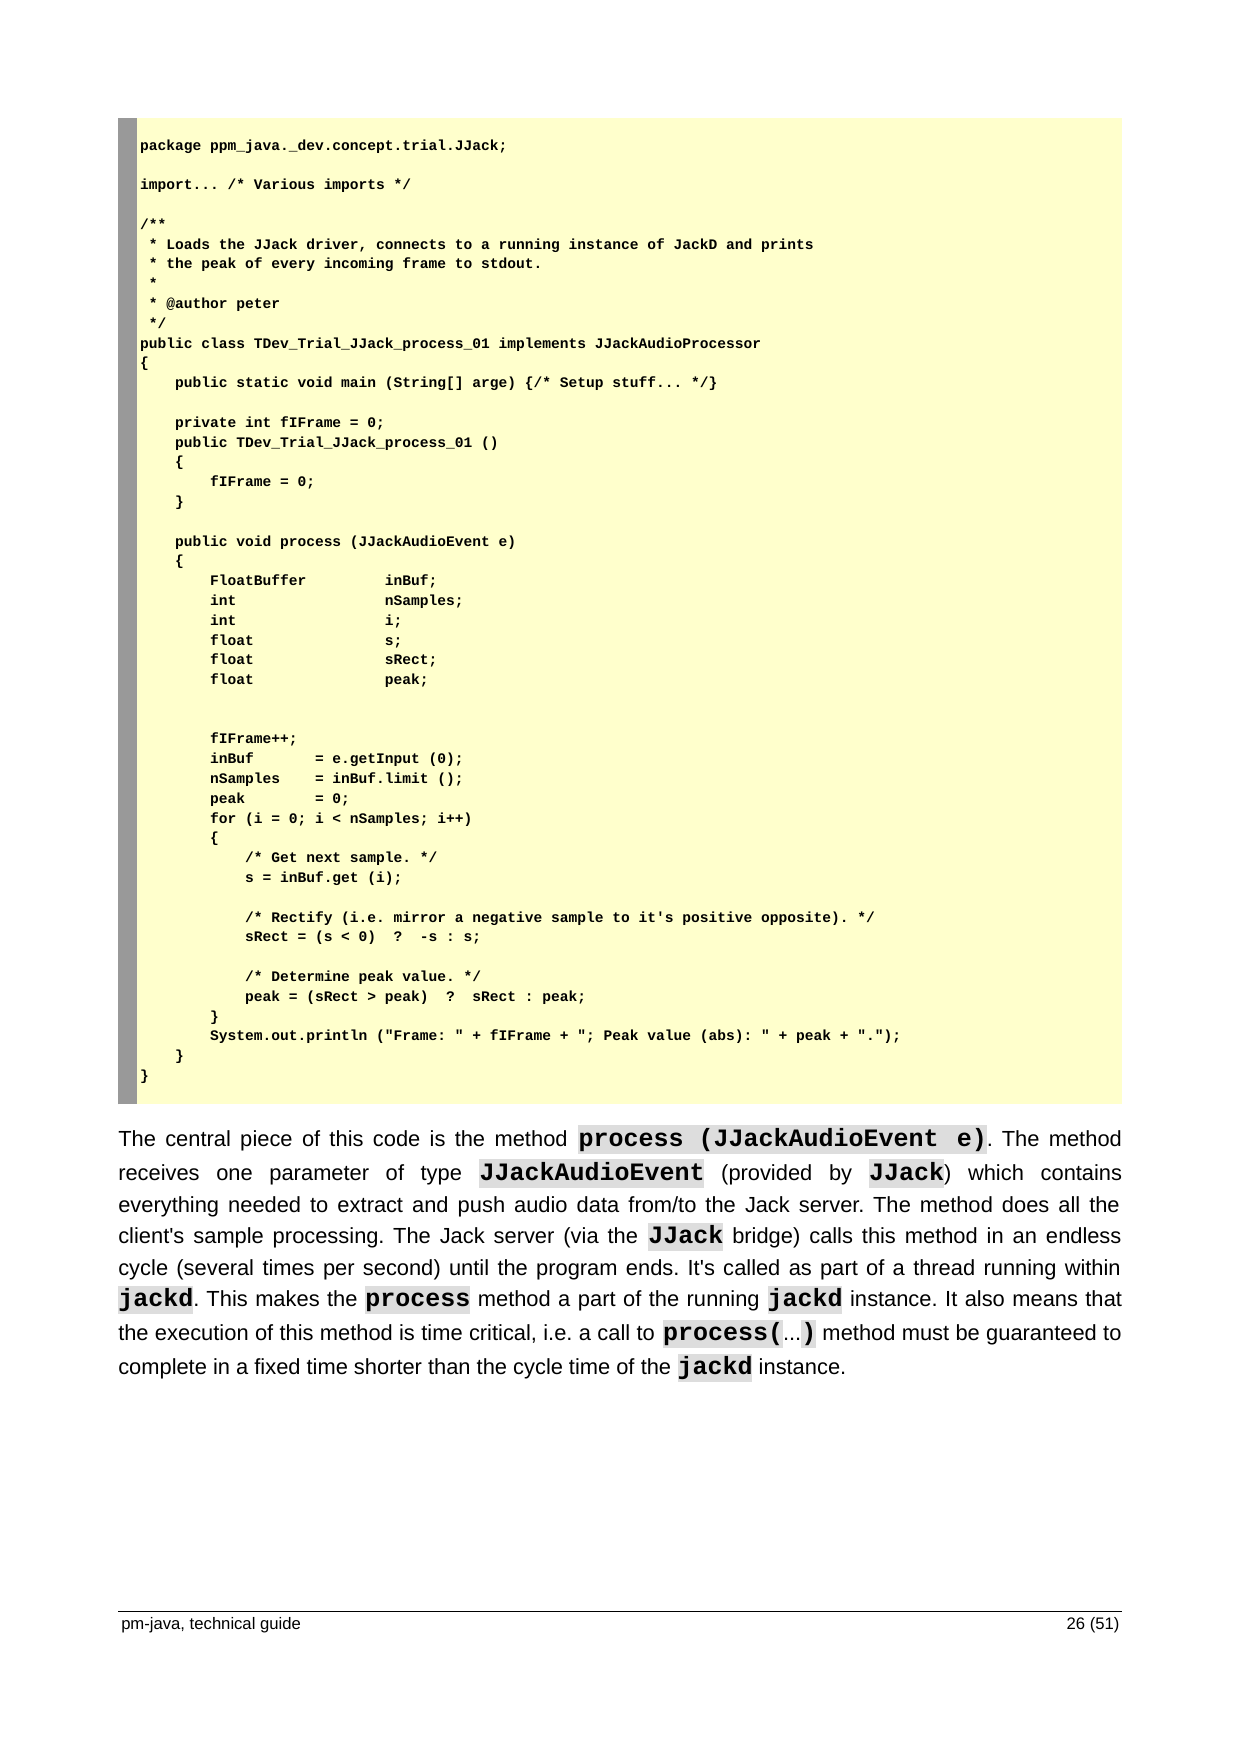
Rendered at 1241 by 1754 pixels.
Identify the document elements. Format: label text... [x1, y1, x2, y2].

list nSamples = inBuf.limit (); [137, 771, 1122, 788]
list * the peak of every incoming frame to stdout. [137, 257, 1122, 273]
list public void process (JJackAudioEvent e) [137, 534, 1122, 550]
list s = inBuf.get (i); [137, 870, 1122, 887]
list * Loads the JJack driver, connects to a running instance of JackD and prints [137, 237, 1122, 253]
list float sRect; [137, 652, 1122, 669]
list for (i = 0; i < nSamples; i++) [137, 811, 1122, 827]
list /* Rectify (i.e. mirror a negative sample to it's positive opposite). */ [137, 910, 1122, 926]
list peak = (sRect > peak) ? sRect : peak; [137, 989, 1122, 1006]
list fIFrame++; [137, 732, 1122, 748]
list int i; [137, 613, 1122, 629]
list public static void main (String[] arge) {/* Setup stuff... */} [137, 375, 1122, 392]
list inBuf = e.getInput (0); [137, 751, 1122, 768]
list fIFrame = 0; [137, 474, 1122, 491]
list } [137, 1048, 1122, 1065]
list package ppm_java._dev.concept.trial.JJack; [137, 138, 1122, 154]
list /** [137, 217, 1122, 234]
list import... /* Various imports */ [137, 177, 1122, 194]
list { [137, 356, 1122, 372]
list /* Determine peak value. */ [137, 969, 1122, 986]
list /* Get next sample. */ [137, 850, 1122, 867]
list } [137, 494, 1122, 511]
list */ [137, 316, 1122, 333]
list System.out.println ("Frame: " + fIFrame + "; Peak value (abs): " + peak + "."); [137, 1028, 1122, 1045]
list FloatBuffer inBuf; [137, 573, 1122, 590]
list private int fIFrame = 0; [137, 415, 1122, 432]
list sRect = (s < 0) ? -s : s; [137, 929, 1122, 946]
list public class TDev_Trial_JJack_process_01 implements JJackAudioProcessor [137, 336, 1122, 352]
list { [137, 454, 1122, 471]
list int nSamples; [137, 593, 1122, 610]
list float s; [137, 633, 1122, 649]
list } [137, 1009, 1122, 1025]
list public TDev_Trial_JJack_process_01 () [137, 435, 1122, 451]
list } [137, 1068, 1122, 1085]
list * [137, 276, 1122, 293]
list { [137, 553, 1122, 570]
list peak = 0; [137, 791, 1122, 808]
text The central piece of this code is the method process (JJackAudioEvent e). The method receives one parameter of type JJackAudioEvent (provided by JJack) which contains everything needed to extract and push audio data from/to the Jack server. The method does all the client's sample processing. The Jack server (via the JJack bridge) calls this method in an endless cycle (several times per second) until the program ends. It's called as part of a thread running within jackd. This makes the process method a part of the running jackd instance. It also means that the execution of this method is time critical, i.e. a call to process(...) method must be guaranteed to complete in a fixed time shorter than the cycle time of the jackd instance. [118, 1125, 1122, 1382]
list * @author peter [137, 296, 1122, 313]
list float peak; [137, 672, 1122, 689]
list { [137, 831, 1122, 847]
